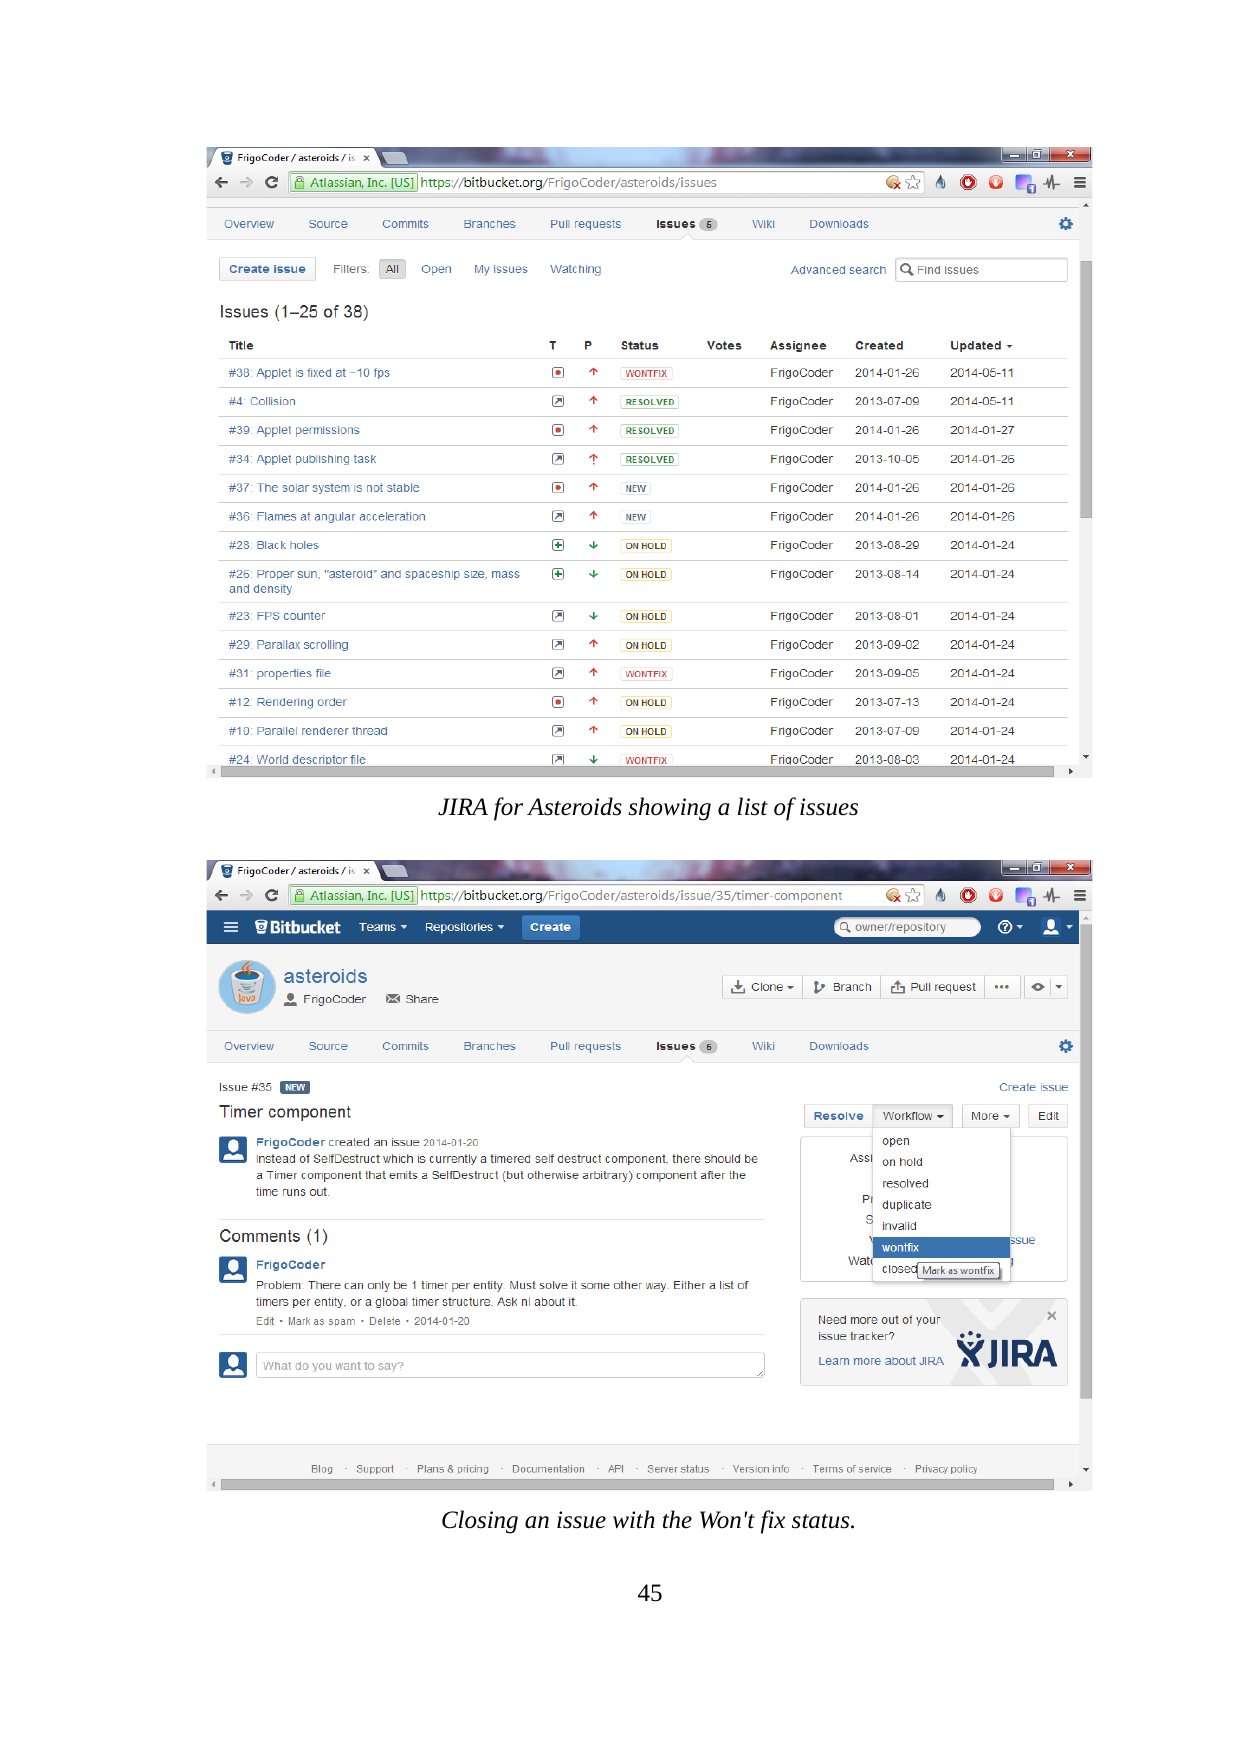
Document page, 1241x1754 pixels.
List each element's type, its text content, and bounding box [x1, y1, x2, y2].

picture [206, 147, 1093, 778]
text Closing an issue with the Won't fix status. [207, 1491, 1093, 1534]
picture [206, 860, 1093, 1491]
text JIRA for Asteroids showing a list of issues [207, 778, 1093, 821]
